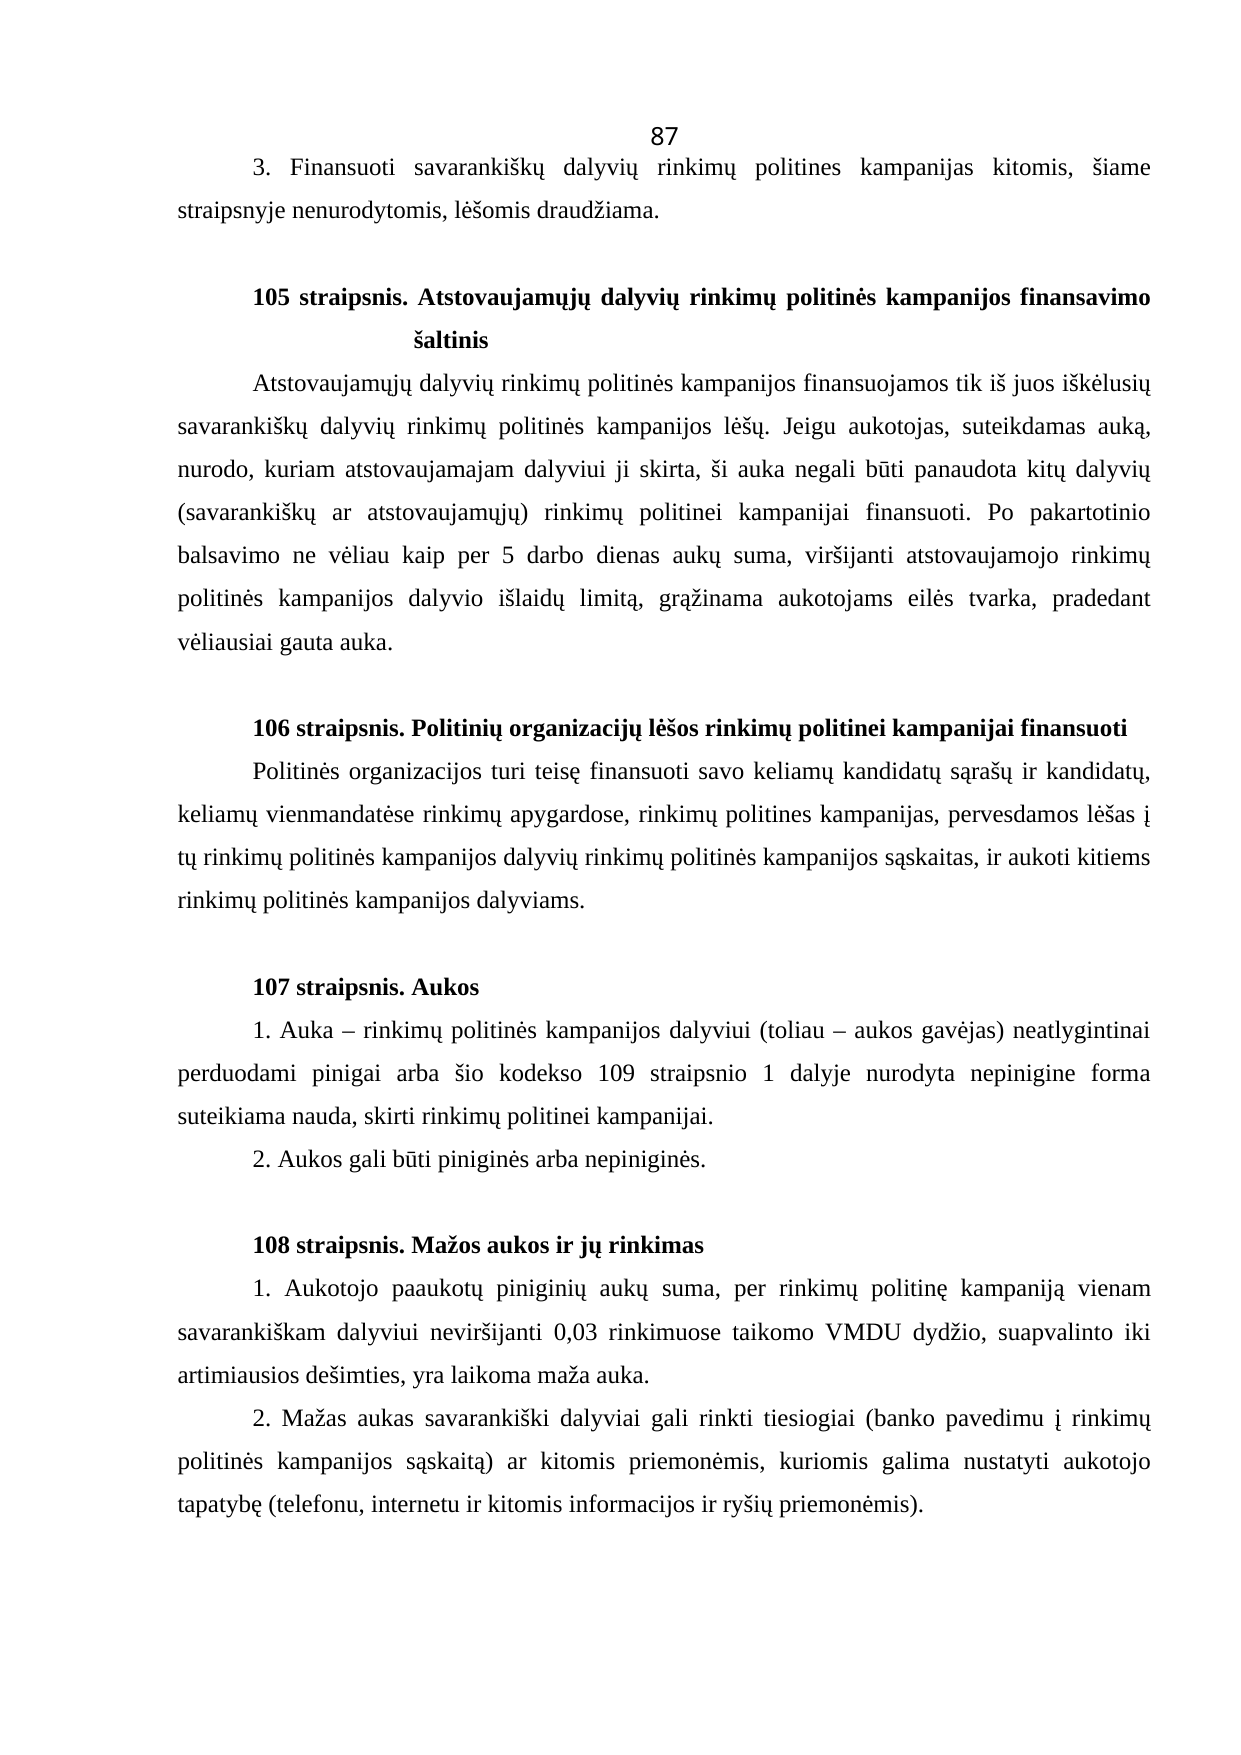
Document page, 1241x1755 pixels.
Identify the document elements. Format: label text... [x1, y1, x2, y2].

text 1. Auka – rinkimų politinės kampanijos dalyviui (toliau – aukos gavėjas) neatlygintinai perduodami pinigai arba šio kodekso 109 straipsnio 1 dalyje nurodyta nepinigine forma suteikiama nauda, skirti rinkimų politinei kampanijai. [177, 1015, 1152, 1130]
text 1. Aukotojo paaukotų piniginių aukų suma, per rinkimų politinę kampaniją vienam savarankiškam dalyviui neviršijanti 0,03 rinkimuose taikomo VMDU dydžio, suapvalinto iki artimiausios dešimties, yra laikoma maža auka. [177, 1273, 1152, 1388]
text 108 straipsnis. Mažos aukos ir jų rinkimas [177, 1230, 1152, 1259]
text 2. Aukos gali būti piniginės arba nepiniginės. [177, 1144, 1152, 1173]
text 107 straipsnis. Aukos [177, 972, 1152, 1000]
text 106 straipsnis. Politinių organizacijų lėšos rinkimų politinei kampanijai finansuoti [177, 713, 1152, 742]
text 3. Finansuoti savarankiškų dalyvių rinkimų politines kampanijas kitomis, šiame straipsnyje nenurodytomis, lėšomis draudžiama. [177, 152, 1152, 224]
text 105 straipsnis. Atstovaujamųjų dalyvių rinkimų politinės kampanijos finansavimo šaltinis [252, 282, 1152, 353]
text 2. Mažas aukas savarankiški dalyviai gali rinkti tiesiogiai (banko pavedimu į rinkimų politinės kampanijos sąskaitą) ar kitomis priemonėmis, kuriomis galima nustatyti aukotojo tapatybę (telefonu, internetu ir kitomis informacijos ir ryšių priemonėmis). [177, 1403, 1152, 1518]
text Atstovaujamųjų dalyvių rinkimų politinės kampanijos finansuojamos tik iš juos iškėlusių savarankiškų dalyvių rinkimų politinės kampanijos lėšų. Jeigu aukotojas, suteikdamas auką, nurodo, kuriam atstovaujamajam dalyviui ji skirta, ši auka negali būti panaudota kitų dalyvių (savarankiškų ar atstovaujamųjų) rinkimų politinei kampanijai finansuoti. Po pakartotinio balsavimo ne vėliau kaip per 5 darbo dienas aukų suma, viršijanti atstovaujamojo rinkimų politinės kampanijos dalyvio išlaidų limitą, grąžinama aukotojams eilės tvarka, pradedant vėliausiai gauta auka. [177, 368, 1152, 655]
text Politinės organizacijos turi teisę finansuoti savo keliamų kandidatų sąrašų ir kandidatų, keliamų vienmandatėse rinkimų apygardose, rinkimų politines kampanijas, pervesdamos lėšas į tų rinkimų politinės kampanijos dalyvių rinkimų politinės kampanijos sąskaitas, ir aukoti kitiems rinkimų politinės kampanijos dalyviams. [177, 756, 1152, 914]
